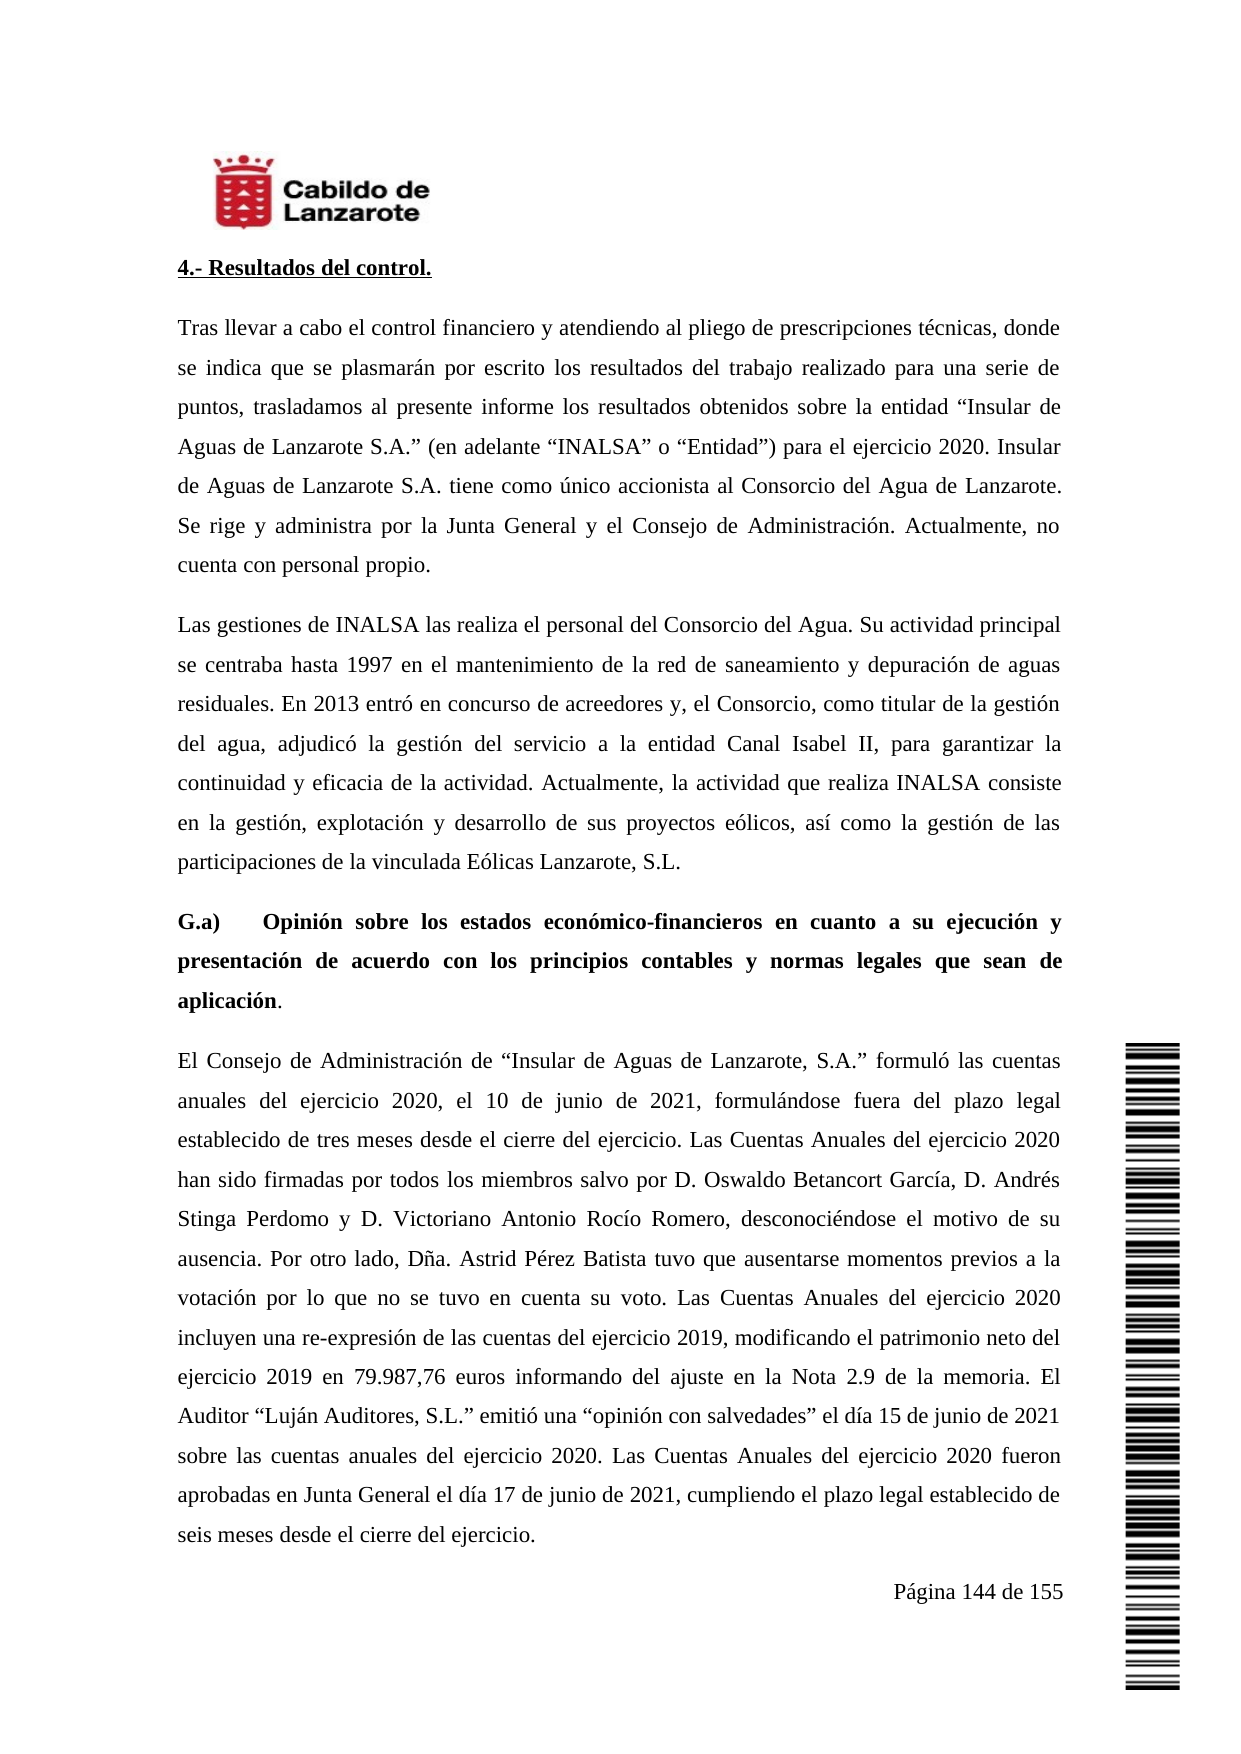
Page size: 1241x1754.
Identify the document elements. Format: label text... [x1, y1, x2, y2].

picture [1125, 1043, 1180, 1690]
subtitle 4.- Resultados del control. [177, 254, 1190, 280]
text Página 144 de 155 [893, 1578, 1125, 1604]
subtitle Opinión sobre los estados económico-financieros en cuanto a su ejecución y presentación de acuerdo con los principios contables y normas legales que sean de aplicación. [177, 908, 1062, 1013]
picture [212, 151, 431, 230]
text Tras llevar a cabo el control financiero y atendiendo al pliego de prescripciones técnicas, donde se indica que se plasmarán por escrito los resultados del trabajo realizado para una serie de puntos, trasladamos al presente informe los resultados obtenidos sobre la entidad “Insular de Aguas de Lanzarote S.A.” (en adelante “INALSA” o “Entidad”) para el ejercicio 2020. Insular de Aguas de Lanzarote S.A. tiene como único accionista al Consorcio del Agua de Lanzarote. Se rige y administra por la Junta General y el Consejo de Administración. Actualmente, no cuenta con personal propio. [177, 314, 1062, 578]
text El Consejo de Administración de “Insular de Aguas de Lanzarote, S.A.” formuló las cuentas anuales del ejercicio 2020, el 10 de junio de 2021, formulándose fuera del plazo legal establecido de tres meses desde el cierre del ejercicio. Las Cuentas Anuales del ejercicio 2020 han sido firmadas por todos los miembros salvo por D. Oswaldo Betancort García, D. Andrés Stinga Perdomo y D. Victoriano Antonio Rocío Romero, desconociéndose el motivo de su ausencia. Por otro lado, Dña. Astrid Pérez Batista tuvo que ausentarse momentos previos a la votación por lo que no se tuvo en cuenta su voto. Las Cuentas Anuales del ejercicio 2020 incluyen una re-expresión de las cuentas del ejercicio 2019, modificando el patrimonio neto del ejercicio 2019 en 79.987,76 euros informando del ajuste en la Nota 2.9 de la memoria. El Auditor “Luján Auditores, S.L.” emitió una “opinión con salvedades” el día 15 de junio de 2021 sobre las cuentas anuales del ejercicio 2020. Las Cuentas Anuales del ejercicio 2020 fueron aprobadas en Junta General el día 17 de junio de 2021, cumpliendo el plazo legal establecido de seis meses desde el cierre del ejercicio. [177, 1047, 1062, 1547]
text Las gestiones de INALSA las realiza el personal del Consorcio del Agua. Su actividad principal se centraba hasta 1997 en el mantenimiento de la red de saneamiento y depuración de aguas residuales. En 2013 entró en concurso de acreedores y, el Consorcio, como titular de la gestión del agua, adjudicó la gestión del servicio a la entidad Canal Isabel II, para garantizar la continuidad y eficacia de la actividad. Actualmente, la actividad que realiza INALSA consiste en la gestión, explotación y desarrollo de sus proyectos eólicos, así como la gestión de las participaciones de la vinculada Eólicas Lanzarote, S.L. [177, 611, 1062, 874]
